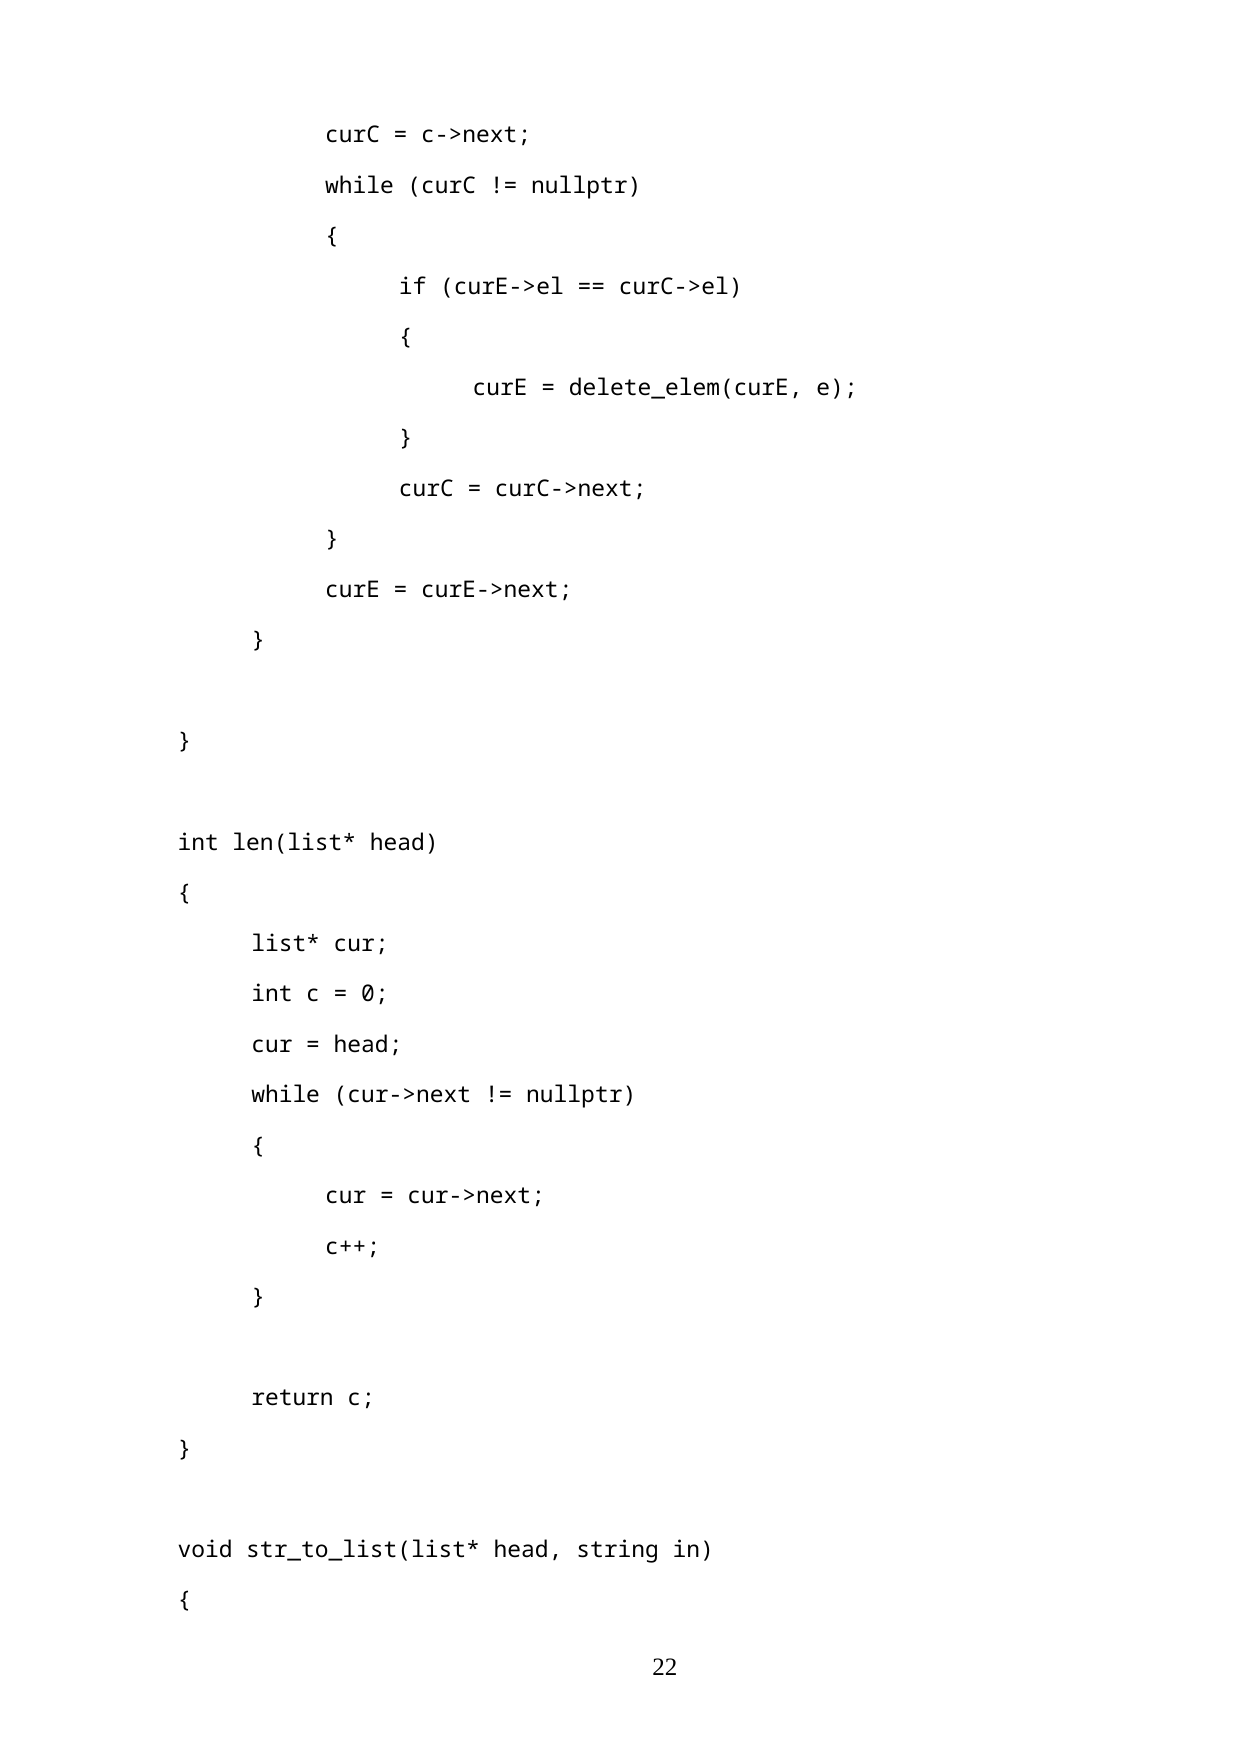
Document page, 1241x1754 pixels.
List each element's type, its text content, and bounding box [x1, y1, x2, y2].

text c++; [177, 1229, 1152, 1261]
text { [177, 876, 1152, 907]
text } [177, 1432, 1152, 1463]
text } [177, 623, 1152, 654]
text { [177, 1583, 1152, 1614]
text cur = cur->next; [177, 1179, 1152, 1210]
text int c = 0; [177, 977, 1152, 1008]
text list* cur; [177, 926, 1152, 958]
text curC = curC->next; [177, 472, 1152, 503]
text } [177, 1280, 1152, 1311]
text void str_to_list(list* head, string in) [177, 1533, 1152, 1564]
text } [177, 421, 1152, 452]
text { [177, 219, 1152, 250]
text while (curC != nullptr) [177, 169, 1152, 200]
text if (curE->el == curC->el) [177, 270, 1152, 301]
text while (cur->next != nullptr) [177, 1078, 1152, 1109]
text curC = c->next; [177, 118, 1152, 149]
text } [177, 724, 1152, 756]
text cur = head; [177, 1027, 1152, 1059]
text return c; [177, 1381, 1152, 1412]
text int len(list* head) [177, 825, 1152, 857]
text { [177, 1128, 1152, 1160]
text curE = delete_elem(curE, e); [177, 371, 1152, 402]
text curE = curE->next; [177, 573, 1152, 604]
text } [177, 522, 1152, 553]
text { [177, 320, 1152, 351]
